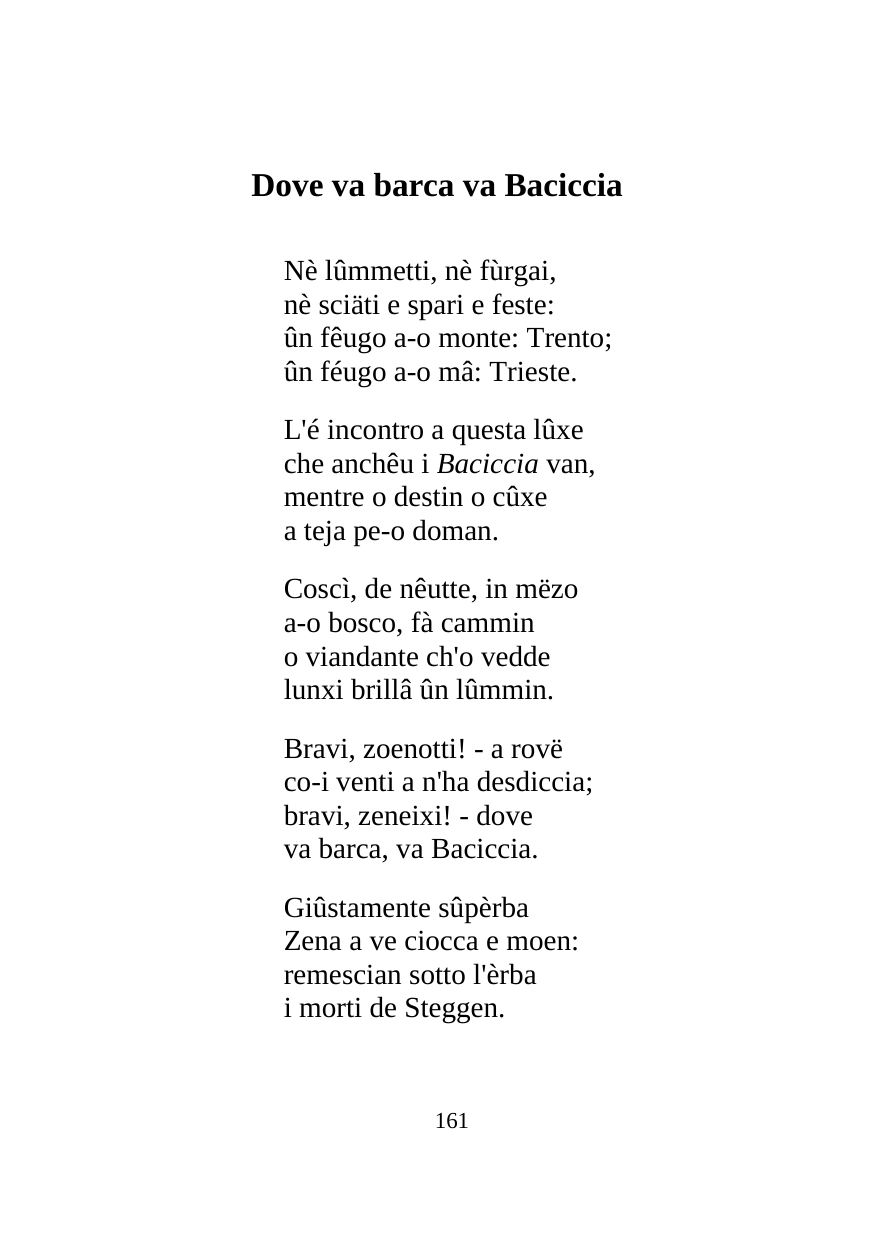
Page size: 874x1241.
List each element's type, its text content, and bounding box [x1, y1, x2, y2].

text Bravi, zoenotti! - a rovë co-i venti a n'ha desdiccia; bravi, zeneixi! - dove va barca, va Baciccia. [283, 731, 768, 865]
subtitle Dove va barca va Baciccia [106, 165, 768, 203]
text Giûstamente sûpèrba Zena a ve ciocca e moen: remescian sotto l'èrba i morti de Steggen. [283, 890, 768, 1024]
text Nè lûmmetti, nè fùrgai, nè sciäti e spari e feste: ûn fêugo a-o monte: Trento; ûn féugo a-o mâ: Trieste. [283, 253, 768, 387]
text L'é incontro a questa lûxe che anchêu i Baciccia van, mentre o destin o cûxe a teja pe-o doman. [283, 412, 768, 547]
text Coscì, de nêutte, in mëzo a-o bosco, fà cammin o viandante ch'o vedde lunxi brillâ ûn lûmmin. [283, 572, 768, 706]
